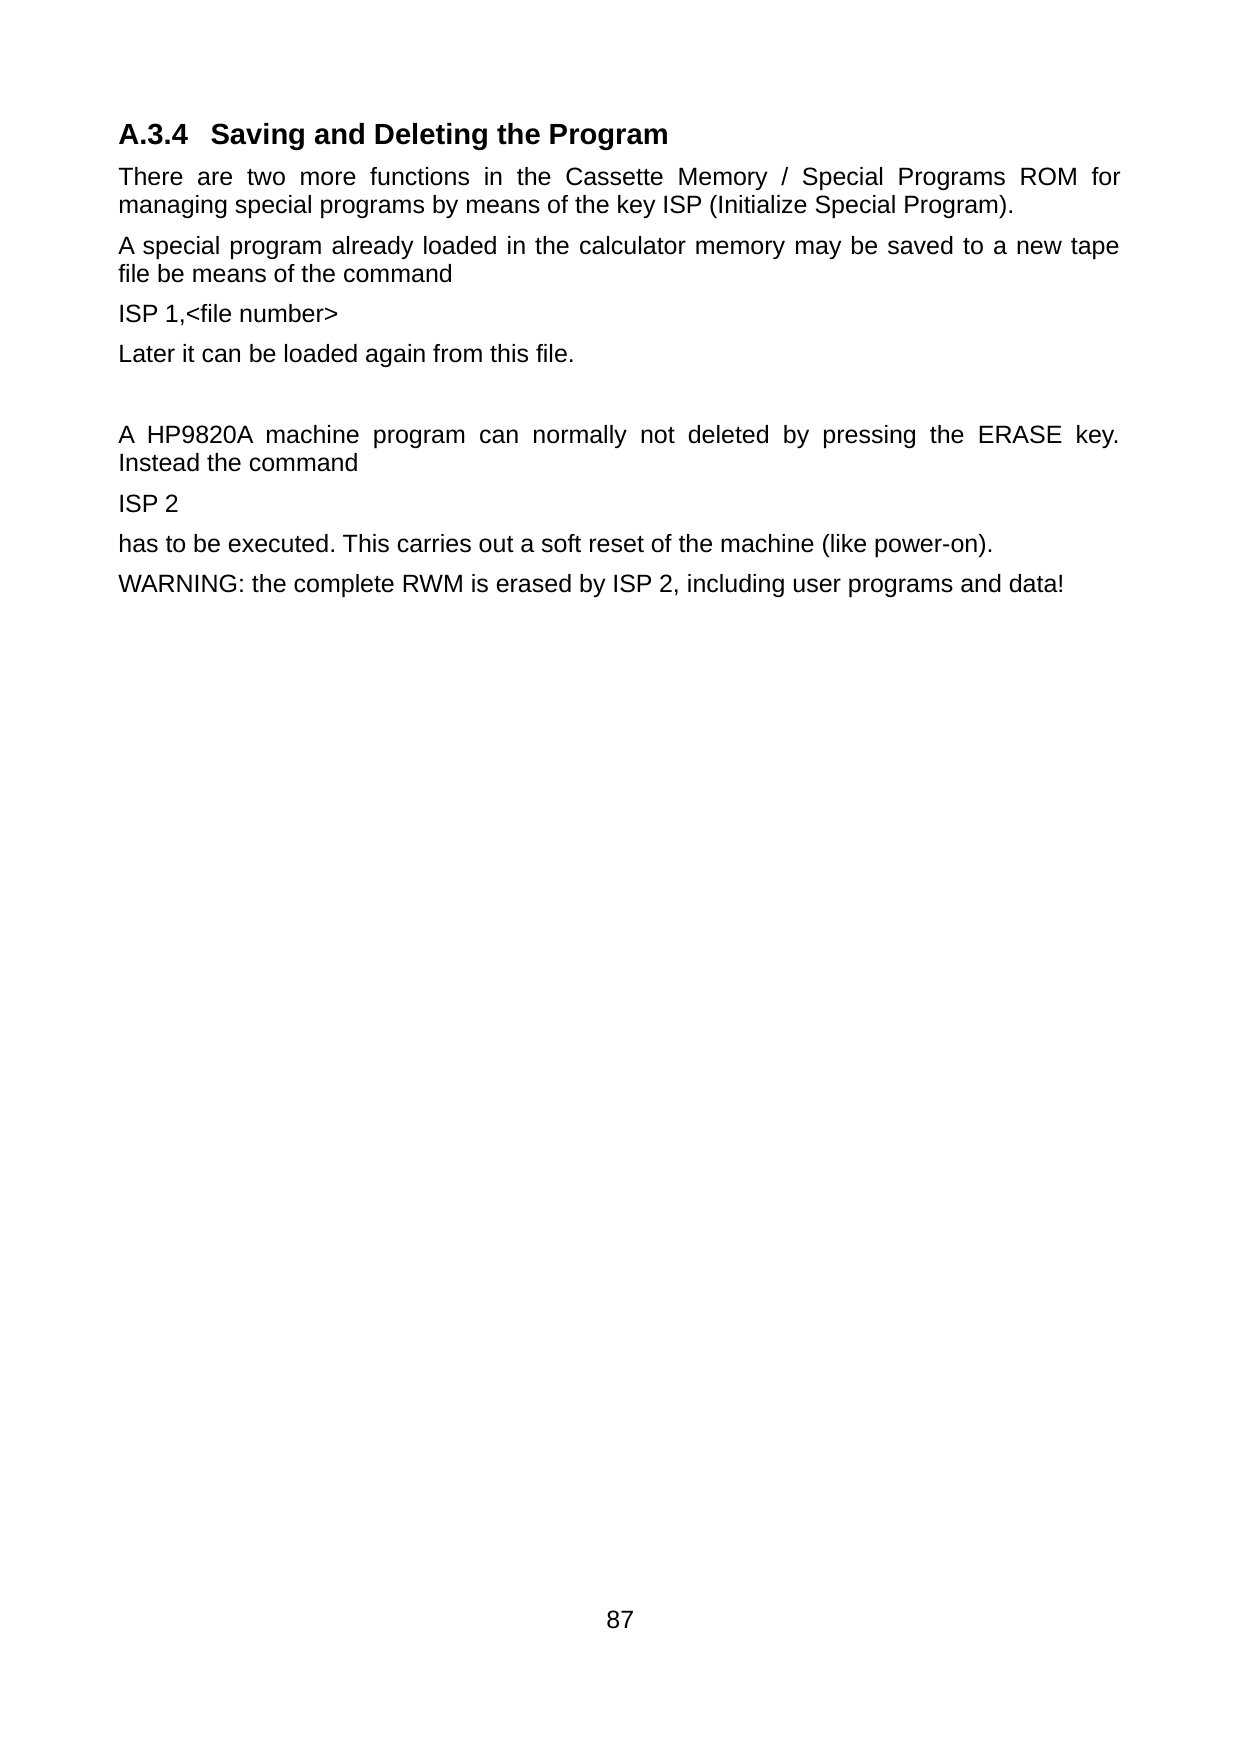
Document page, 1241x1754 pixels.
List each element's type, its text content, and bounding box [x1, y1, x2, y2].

text A special program already loaded in the calculator memory may be saved to a new tape file be means of the command [118, 232, 1122, 287]
text ISP 2 [118, 489, 1122, 517]
text has to be executed. This carries out a soft reset of the machine (like power-on). [118, 530, 1122, 558]
text A HP9820A machine program can normally not deleted by pressing the ERASE key. Instead the command [118, 421, 1122, 477]
text WARNING: the complete RWM is erased by ISP 2, including user programs and data! [118, 570, 1122, 598]
subtitle Saving and Deleting the Program [118, 118, 1122, 151]
text Later it can be loaded again from this file. [118, 340, 1122, 368]
text There are two more functions in the Cassette Memory / Special Programs ROM for managing special programs by means of the key ISP (Initialize Special Program). [118, 163, 1122, 219]
text ISP 1,<file number> [118, 300, 1122, 328]
